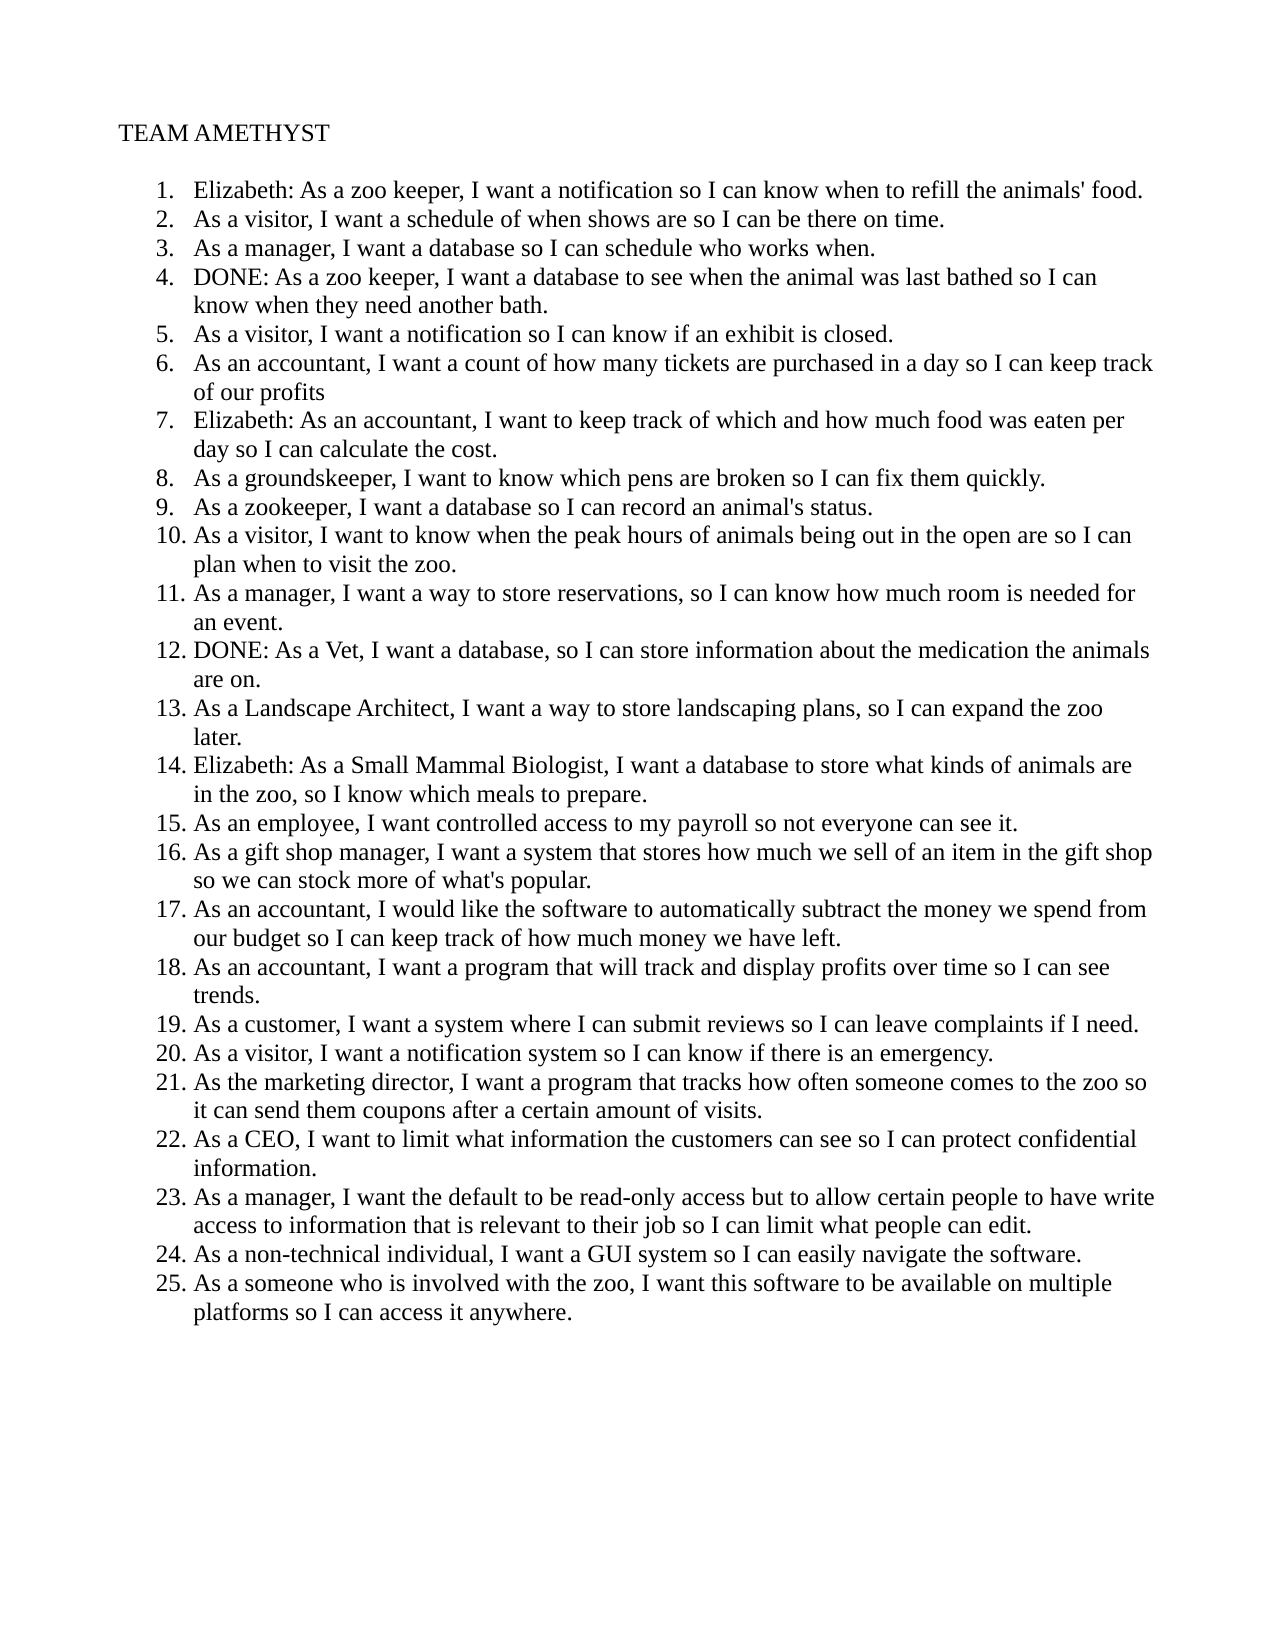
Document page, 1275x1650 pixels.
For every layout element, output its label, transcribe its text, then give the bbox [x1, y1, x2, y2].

list As a gift shop manager, I want a system that stores how much we sell of an item in the gift shop so we can stock more of what's popular. [156, 837, 1157, 894]
list As the marketing director, I want a program that tracks how often someone comes to the zoo so it can send them coupons after a certain amount of visits. [156, 1067, 1157, 1124]
list DONE: As a Vet, I want a database, so I can store information about the medication the animals are on. [156, 636, 1157, 693]
list Elizabeth: As a zoo keeper, I want a notification so I can know when to refill the animals' food. [156, 176, 1157, 204]
list As a zookeeper, I want a database so I can record an animal's status. [156, 492, 1157, 521]
list As a Landscape Architect, I want a way to store landscaping plans, so I can expand the zoo later. [156, 693, 1157, 751]
list As a manager, I want a way to store reservations, so I can know how much room is needed for an event. [156, 578, 1157, 636]
list As a visitor, I want a schedule of when shows are so I can be there on time. [156, 204, 1157, 233]
list Elizabeth: As an accountant, I want to keep track of which and how much food was eaten per day so I can calculate the cost. [156, 406, 1157, 463]
list As a visitor, I want a notification system so I can know if there is an emergency. [156, 1038, 1157, 1067]
list As a someone who is involved with the zoo, I want this software to be available on multiple platforms so I can access it anywhere. [156, 1268, 1157, 1326]
list As a non-technical individual, I want a GUI system so I can easily navigate the software. [156, 1239, 1157, 1268]
list DONE: As a zoo keeper, I want a database to see when the animal was last bathed so I can know when they need another bath. [156, 262, 1157, 319]
list As an accountant, I would like the software to automatically subtract the money we spend from our budget so I can keep track of how much money we have left. [156, 894, 1157, 952]
list As a groundskeeper, I want to know which pens are broken so I can fix them quickly. [156, 463, 1157, 492]
list As a CEO, I want to limit what information the customers can see so I can protect confidential information. [156, 1124, 1157, 1182]
list As a visitor, I want to know when the peak hours of animals being out in the open are so I can plan when to visit the zoo. [156, 521, 1157, 578]
list As an accountant, I want a program that will track and display profits over time so I can see trends. [156, 952, 1157, 1009]
list As a manager, I want the default to be read-only access but to allow certain people to have write access to information that is relevant to their job so I can limit what people can edit. [156, 1182, 1157, 1239]
list As a manager, I want a database so I can schedule who works when. [156, 233, 1157, 262]
list Elizabeth: As a Small Mammal Biologist, I want a database to store what kinds of animals are in the zoo, so I know which meals to prepare. [156, 751, 1157, 808]
list As an employee, I want controlled access to my payroll so not everyone can see it. [156, 808, 1157, 837]
text TEAM AMETHYST [118, 118, 1157, 147]
list As a customer, I want a system where I can submit reviews so I can leave complaints if I need. [156, 1009, 1157, 1038]
list As a visitor, I want a notification so I can know if an exhibit is closed. [156, 319, 1157, 348]
list As an accountant, I want a count of how many tickets are purchased in a day so I can keep track of our profits [156, 348, 1157, 406]
